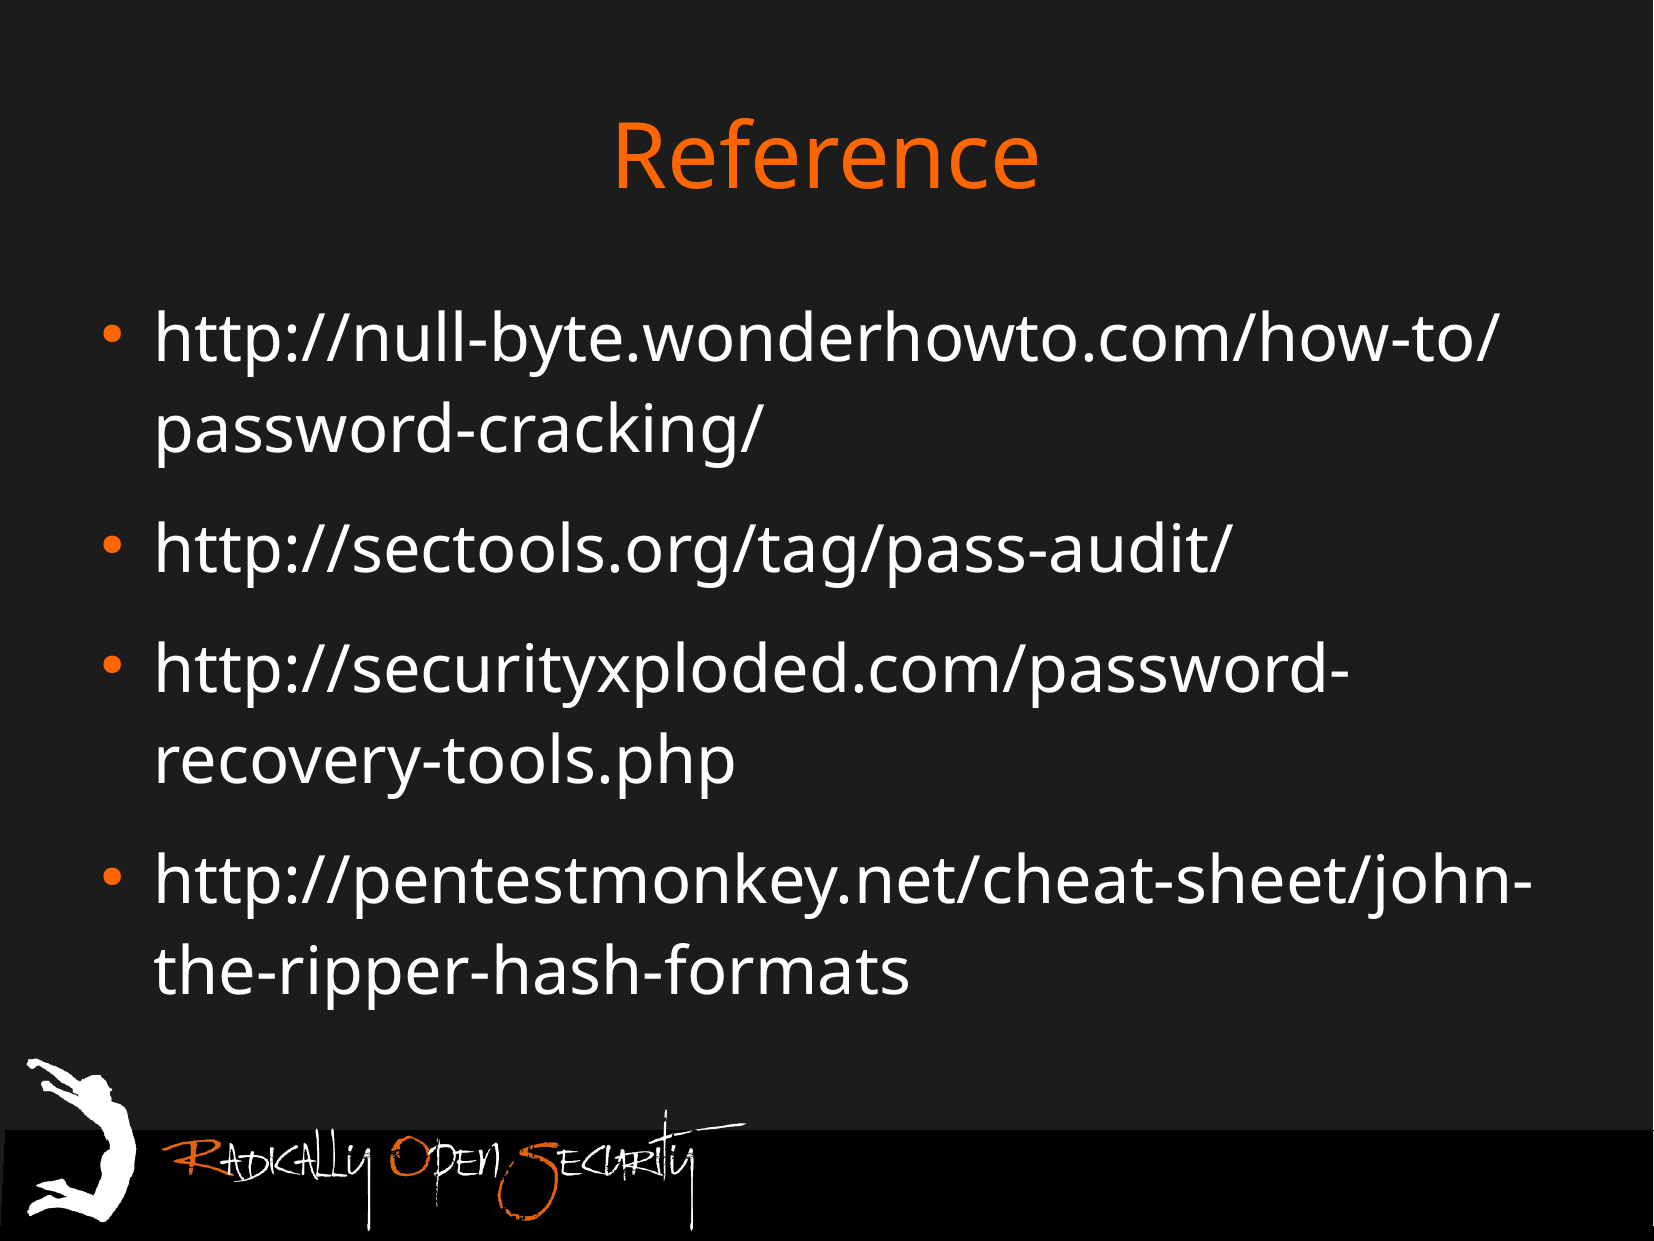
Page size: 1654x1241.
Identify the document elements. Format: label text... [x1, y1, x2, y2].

picture [0, 1022, 778, 1241]
list http://null-byte.wonderhowto.com/how-to/password-cracking/ http://sectools.org/tag/pass-audit/ http://securityxploded.com/password-recovery-tools.php http://pentestmonkey.net/cheat-sheet/john-the-ripper-hash-formats [82, 290, 1571, 1015]
title Reference [82, 49, 1571, 257]
